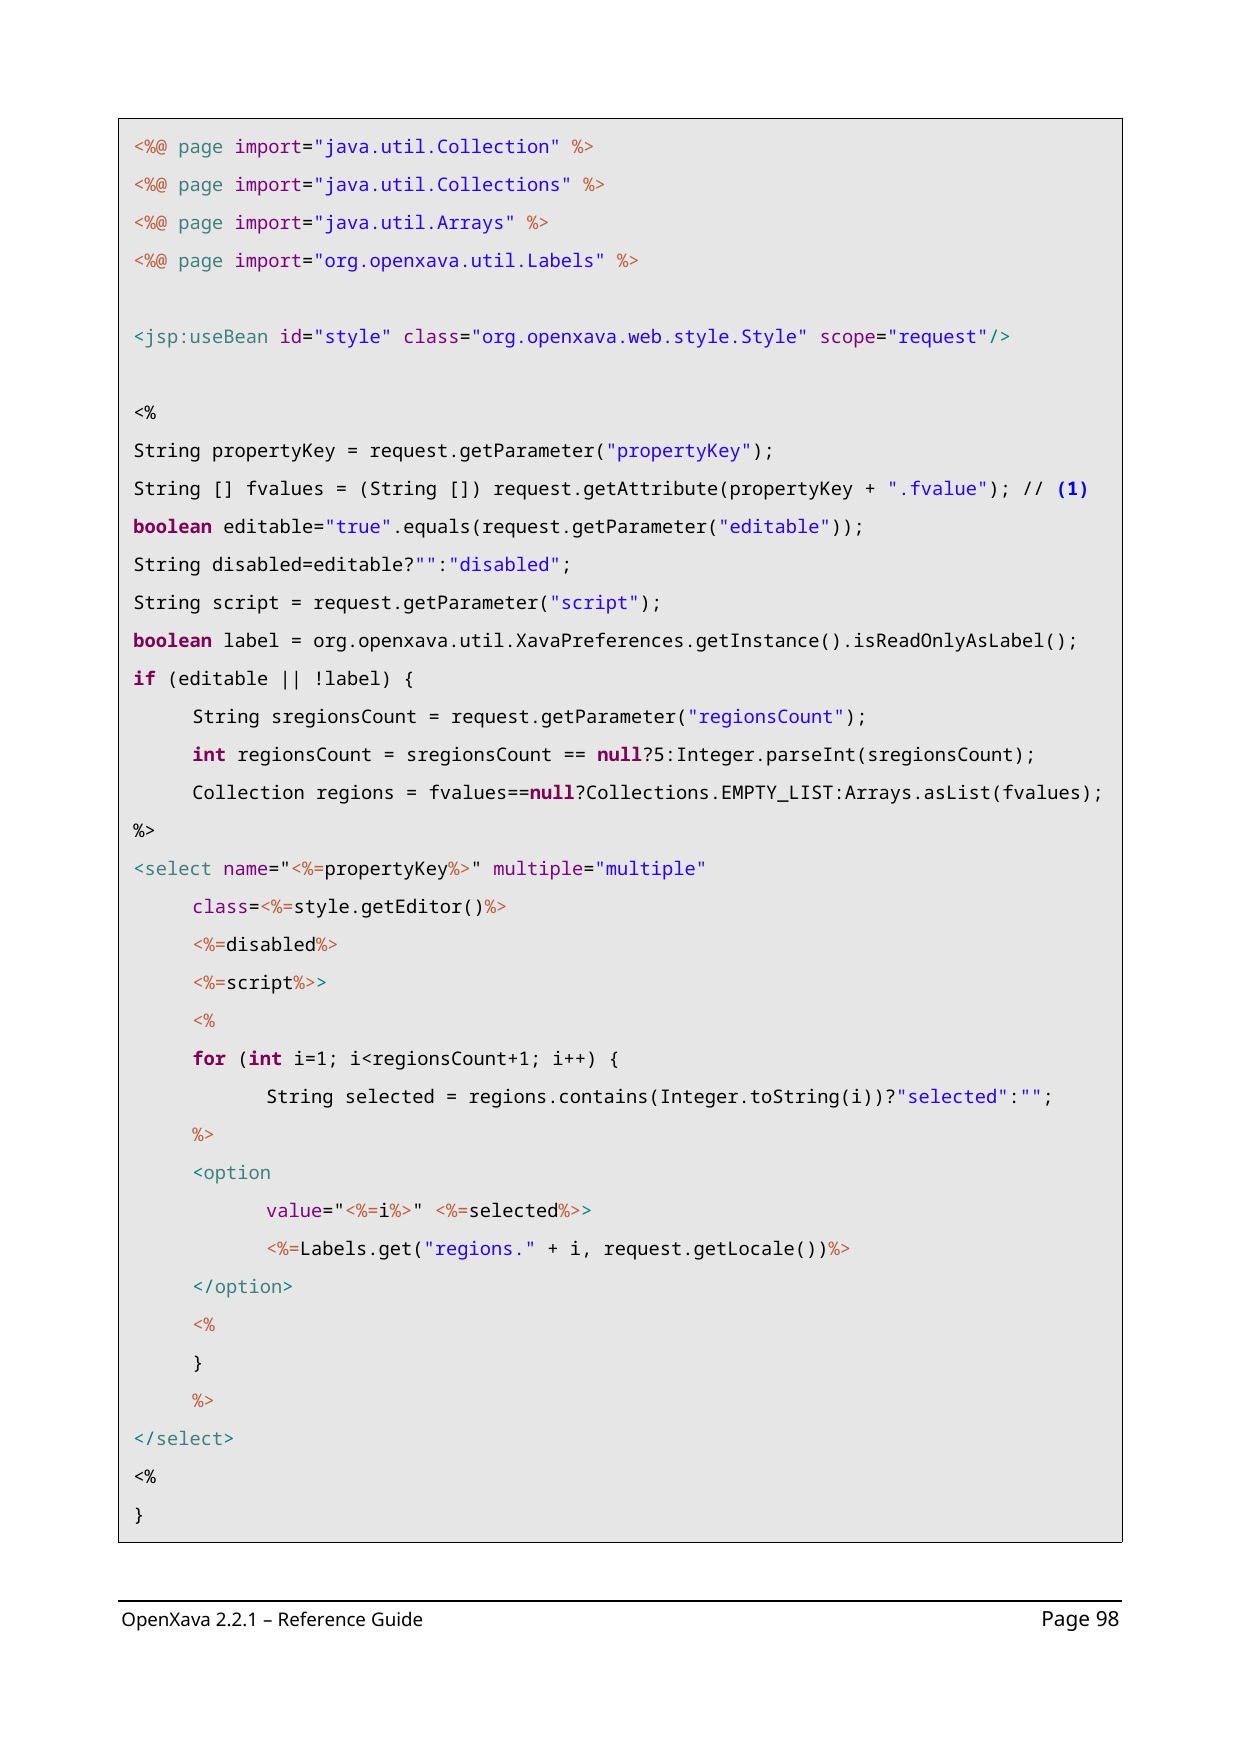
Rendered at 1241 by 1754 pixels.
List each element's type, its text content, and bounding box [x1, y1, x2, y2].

text value="<%=i%>" <%=selected%>> [119, 1183, 1122, 1221]
text int regionsCount = sregionsCount == null?5:Integer.parseInt(sregionsCount); [119, 726, 1122, 764]
text boolean label = org.openxava.util.XavaPreferences.getInstance().isReadOnlyAsLabel(); [119, 612, 1122, 650]
text Collection regions = fvalues==null?Collections.EMPTY_LIST:Arrays.asList(fvalues); [119, 764, 1122, 802]
text for (int i=1; i<regionsCount+1; i++) { [119, 1031, 1122, 1069]
text <%=Labels.get("regions." + i, request.getLocale())%> [119, 1221, 1122, 1259]
text %> [119, 1373, 1122, 1411]
text } [119, 1335, 1122, 1373]
text <%@ page import="java.util.Collection" %> [119, 119, 1122, 156]
text String disabled=editable?"":"disabled"; [119, 536, 1122, 574]
text <%@ page import="java.util.Arrays" %> [119, 194, 1122, 232]
text String selected = regions.contains(Integer.toString(i))?"selected":""; [119, 1069, 1122, 1107]
text <jsp:useBean id="style" class="org.openxava.web.style.Style" scope="request"/> [119, 308, 1122, 346]
text </select> [119, 1411, 1122, 1449]
text %> [119, 1107, 1122, 1145]
text <% [119, 1297, 1122, 1335]
text if (editable || !label) { [119, 650, 1122, 688]
text String sregionsCount = request.getParameter("regionsCount"); [119, 688, 1122, 726]
text String propertyKey = request.getParameter("propertyKey"); [119, 422, 1122, 460]
text <%@ page import="org.openxava.util.Labels" %> [119, 232, 1122, 270]
text String script = request.getParameter("script"); [119, 574, 1122, 612]
text %> [119, 802, 1122, 841]
text <%=disabled%> [119, 917, 1122, 954]
text <% [119, 993, 1122, 1031]
text <%=script%>> [119, 954, 1122, 993]
text <%@ page import="java.util.Collections" %> [119, 156, 1122, 194]
text String [] fvalues = (String []) request.getAttribute(propertyKey + ".fvalue"); // (1) [119, 460, 1122, 498]
text <option [119, 1145, 1122, 1183]
text } [119, 1487, 1122, 1542]
text <select name="<%=propertyKey%>" multiple="multiple" [119, 841, 1122, 878]
text </option> [119, 1259, 1122, 1297]
text class=<%=style.getEditor()%> [119, 878, 1122, 917]
text boolean editable="true".equals(request.getParameter("editable")); [119, 498, 1122, 536]
text <% [119, 1449, 1122, 1487]
text <% [119, 384, 1122, 422]
